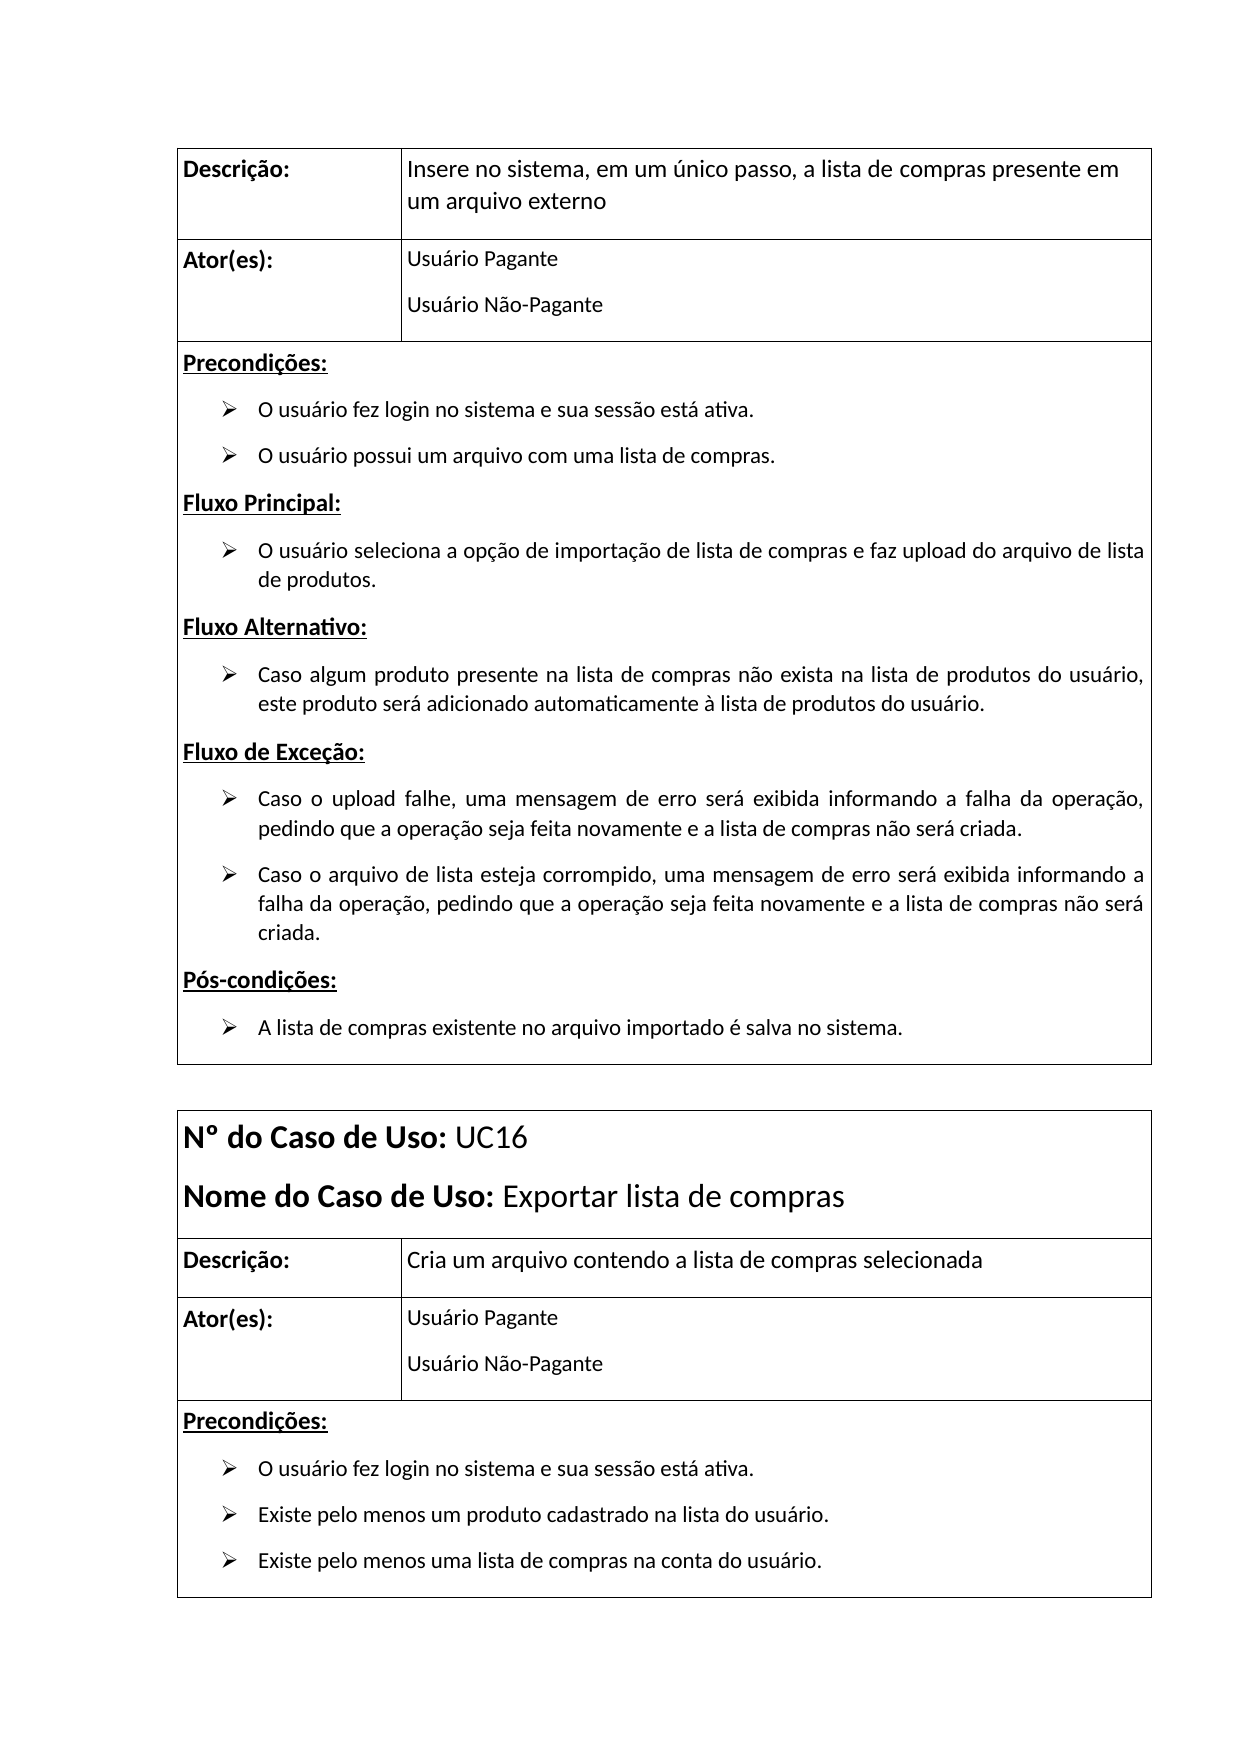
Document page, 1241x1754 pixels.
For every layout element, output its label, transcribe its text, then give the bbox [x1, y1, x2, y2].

table_cell Ator(es): [178, 1298, 401, 1399]
table_cell Cria um arquivo contendo a lista de compras selecionada [402, 1239, 1151, 1297]
table_cell Usuário Pagante Usuário Não-Pagante [402, 1298, 1151, 1399]
table_cell Descrição: [178, 149, 401, 238]
table_cell Usuário Pagante Usuário Não-Pagante [402, 240, 1151, 341]
table_cell Ator(es): [178, 240, 401, 341]
table_cell Descrição: [178, 1239, 401, 1297]
table_cell Insere no sistema, em um único passo, a lista de compras presente em um arquivo externo [402, 149, 1151, 238]
table_cell Precondições: O usuário fez login no sistema e sua sessão está ativa. Existe pelo menos um produto cadastrado na lista do usuário. Existe pelo menos uma lista de compras na conta do usuário. [178, 1401, 1151, 1597]
table_header Nº do Caso de Uso: UC16 Nome do Caso de Uso: Exportar lista de compras [178, 1111, 1151, 1238]
table_cell Precondições: O usuário fez login no sistema e sua sessão está ativa. O usuário possui um arquivo com uma lista de compras. Fluxo Principal: O usuário seleciona a opção de importação de lista de compras e faz upload do arquivo de lista de produtos. Fluxo Alternativo: Caso algum produto presente na lista de compras não exista na lista de produtos do usuário, este produto será adicionado automaticamente à lista de produtos do usuário. Fluxo de Exceção: Caso o upload falhe, uma mensagem de erro será exibida informando a falha da operação, pedindo que a operação seja feita novamente e a lista de compras não será criada. Caso o arquivo de lista esteja corrompido, uma mensagem de erro será exibida informando a falha da operação, pedindo que a operação seja feita novamente e a lista de compras não será criada. Pós-condições: A lista de compras existente no arquivo importado é salva no sistema. [178, 342, 1151, 1063]
